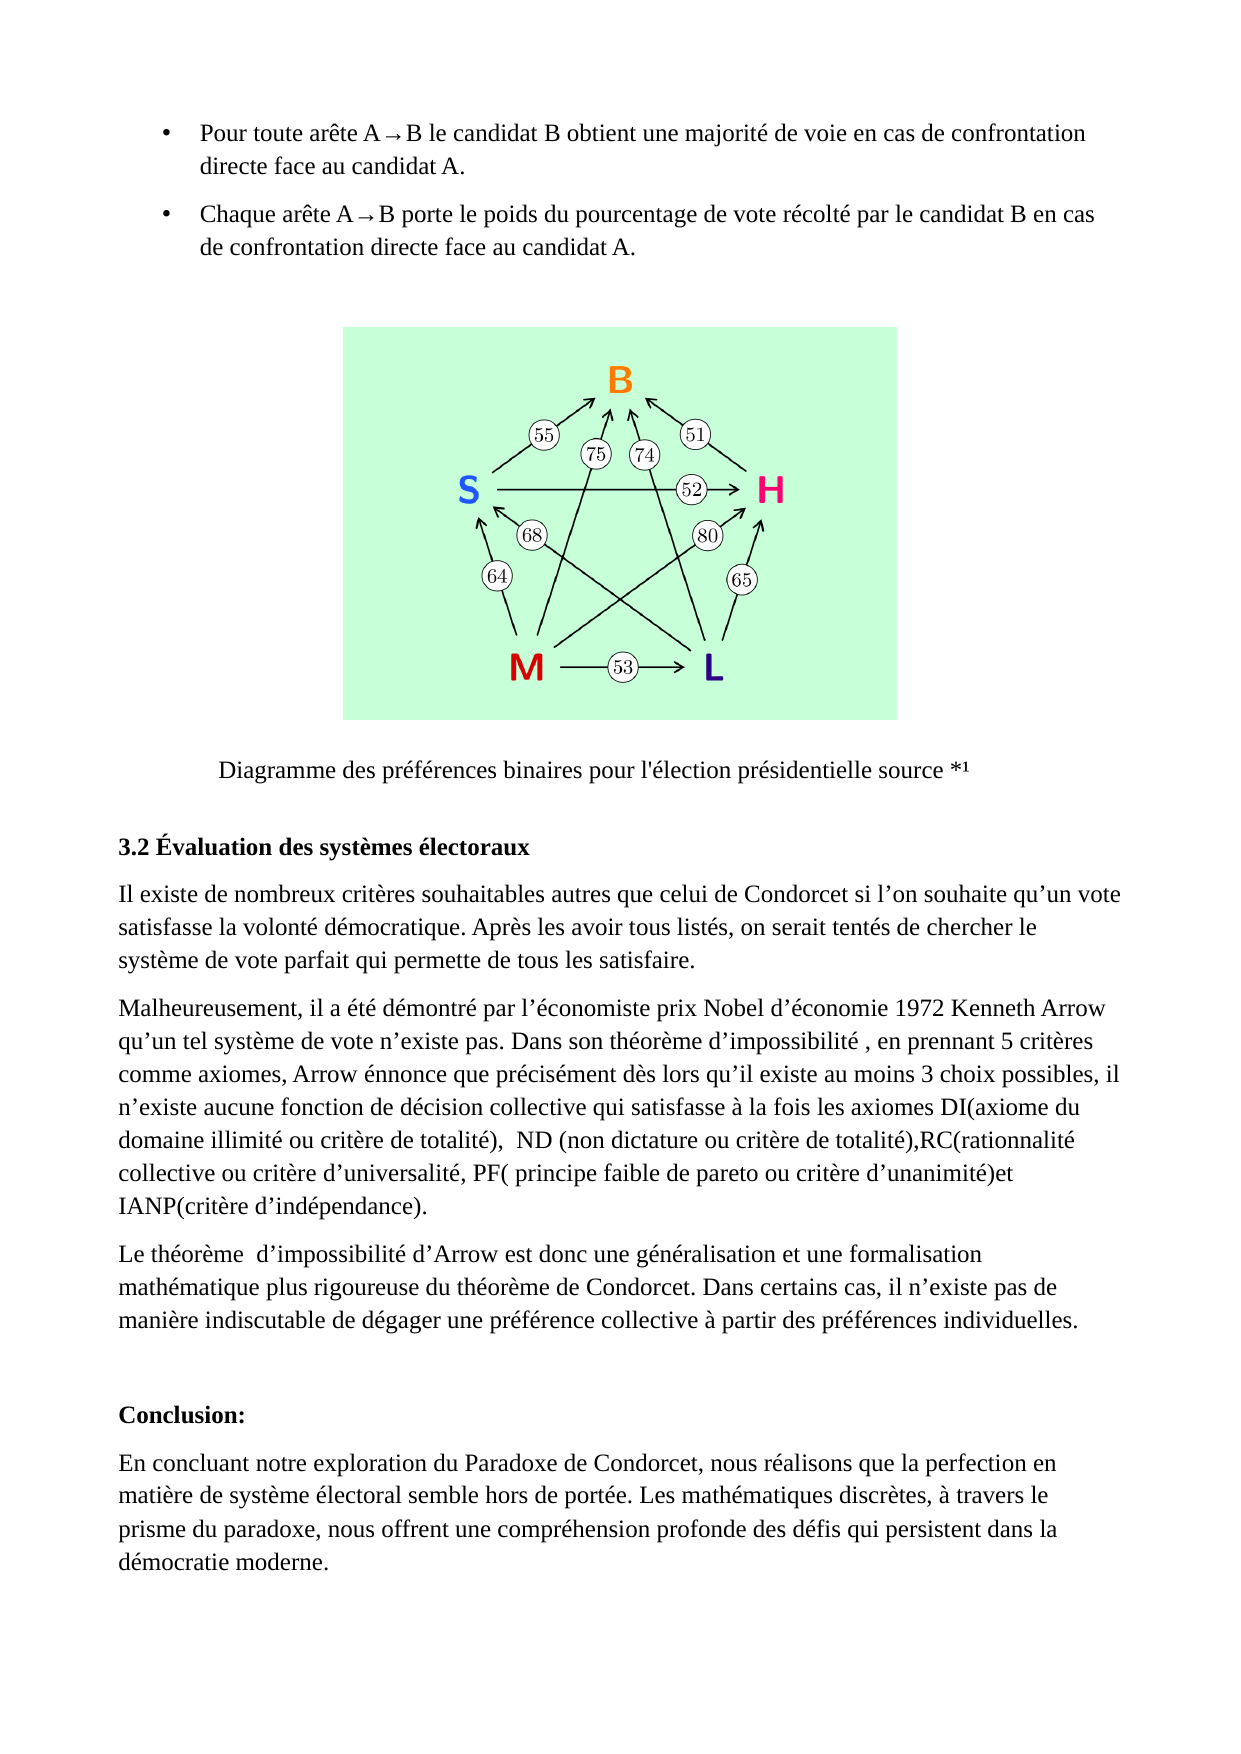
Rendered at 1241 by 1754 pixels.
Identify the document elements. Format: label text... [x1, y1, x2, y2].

text Le théorème d’impossibilité d’Arrow est donc une généralisation et une formalisation mathématique plus rigoureuse du théorème de Condorcet. Dans certains cas, il n’existe pas de manière indiscutable de dégager une préférence collective à partir des préférences individuelles. [118, 1239, 1122, 1333]
text En concluant notre exploration du Paradoxe de Condorcet, nous réalisons que la perfection en matière de système électoral semble hors de portée. Les mathématiques discrètes, à travers le prisme du paradoxe, nous offrent une compréhension profonde des défis qui persistent dans la démocratie moderne. [118, 1448, 1122, 1575]
text Malheureusement, il a été démontré par l’économiste prix Nobel d’économie 1972 Kenneth Arrow qu’un tel système de vote n’existe pas. Dans son théorème d’impossibilité , en prennant 5 critères comme axiomes, Arrow énnonce que précisément dès lors qu’il existe au moins 3 choix possibles, il n’existe aucune fonction de décision collective qui satisfasse à la fois les axiomes DI(axiome du domaine illimité ou critère de totalité), ND (non dictature ou critère de totalité),RC(rationnalité collective ou critère d’universalité, PF( principe faible de pareto ou critère d’unanimité)et IANP(critère d’indépendance). [118, 993, 1122, 1220]
text Il existe de nombreux critères souhaitables autres que celui de Condorcet si l’on souhaite qu’un vote satisfasse la volonté démocratique. Après les avoir tous listés, on serait tentés de chercher le système de vote parfait qui permette de tous les satisfaire. [118, 879, 1122, 974]
list Pour toute arête A→B le candidat B obtient une majorité de voie en cas de confrontation directe face au candidat A. [162, 118, 1122, 180]
text 3.2 Évaluation des systèmes électoraux [118, 832, 1122, 861]
list Chaque arête A→B porte le poids du pourcentage de vote récolté par le candidat B en cas de confrontation directe face au candidat A. [162, 199, 1122, 261]
picture [342, 327, 898, 720]
text Diagramme des préférences binaires pour l'élection présidentielle source *¹ [118, 755, 1122, 784]
text Conclusion: [118, 1400, 1122, 1429]
